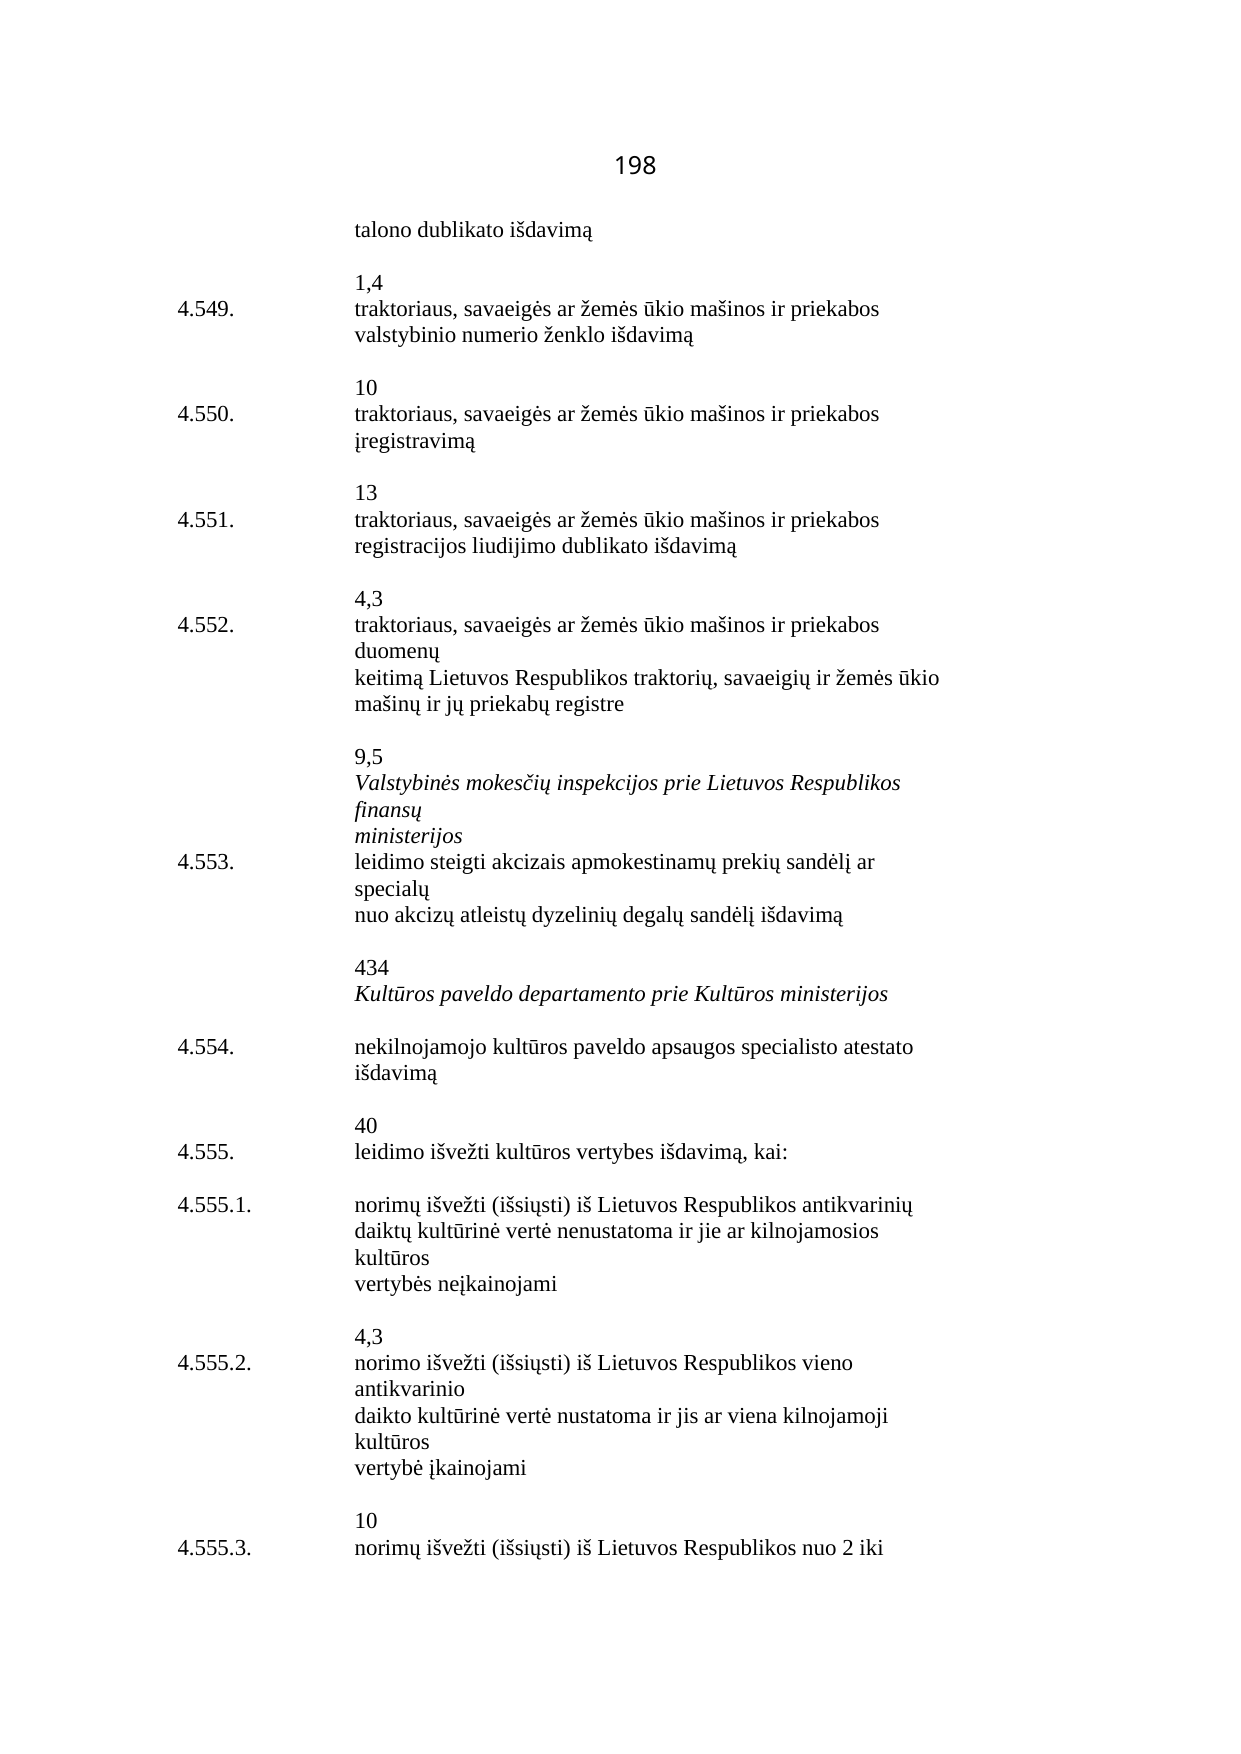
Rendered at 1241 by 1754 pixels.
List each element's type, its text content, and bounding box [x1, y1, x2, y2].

text nuo akcizų atleistų dyzelinių degalų sandėlį išdavimą 434 [354, 901, 945, 980]
text 4.551. traktoriaus, savaeigės ar žemės ūkio mašinos ir priekabos [177, 506, 945, 532]
text keitimą Lietuvos Respublikos traktorių, savaeigių ir žemės ūkio [354, 664, 945, 690]
text 4.555. leidimo išvežti kultūros vertybes išdavimą, kai: [177, 1138, 945, 1191]
text 4.555.3. norimų išvežti (išsiųsti) iš Lietuvos Respublikos nuo 2 iki [177, 1533, 945, 1560]
text daiktų kultūrinė vertė nenustatoma ir jie ar kilnojamosios kultūros [354, 1217, 945, 1270]
text 4.555.1. norimų išvežti (išsiųsti) iš Lietuvos Respublikos antikvarinių [177, 1191, 945, 1217]
text 4.549. traktoriaus, savaeigės ar žemės ūkio mašinos ir priekabos [177, 295, 945, 321]
text valstybinio numerio ženklo išdavimą 10 [354, 321, 945, 400]
text 4.555.2. norimo išvežti (išsiųsti) iš Lietuvos Respublikos vieno antikvarinio [177, 1349, 945, 1402]
text registracijos liudijimo dublikato išdavimą 4,3 [354, 532, 945, 611]
text Valstybinės mokesčių inspekcijos prie Lietuvos Respublikos finansų ministerijos [354, 769, 945, 848]
text įregistravimą 13 [354, 427, 945, 506]
text vertybės neįkainojami 4,3 [354, 1270, 945, 1349]
text 4.554. nekilnojamojo kultūros paveldo apsaugos specialisto atestato [177, 1033, 945, 1059]
text talono dublikato išdavimą 1,4 [354, 216, 945, 295]
text daikto kultūrinė vertė nustatoma ir jis ar viena kilnojamoji kultūros [354, 1402, 945, 1454]
text išdavimą 40 [354, 1059, 945, 1138]
text mašinų ir jų priekabų registre 9,5 [354, 690, 945, 769]
text vertybė įkainojami 10 [354, 1454, 945, 1533]
text 4.550. traktoriaus, savaeigės ar žemės ūkio mašinos ir priekabos [177, 400, 945, 427]
text 4.553. leidimo steigti akcizais apmokestinamų prekių sandėlį ar specialų [177, 848, 945, 901]
text Kultūros paveldo departamento prie Kultūros ministerijos [354, 980, 945, 1033]
text 4.552. traktoriaus, savaeigės ar žemės ūkio mašinos ir priekabos duomenų [177, 611, 945, 664]
